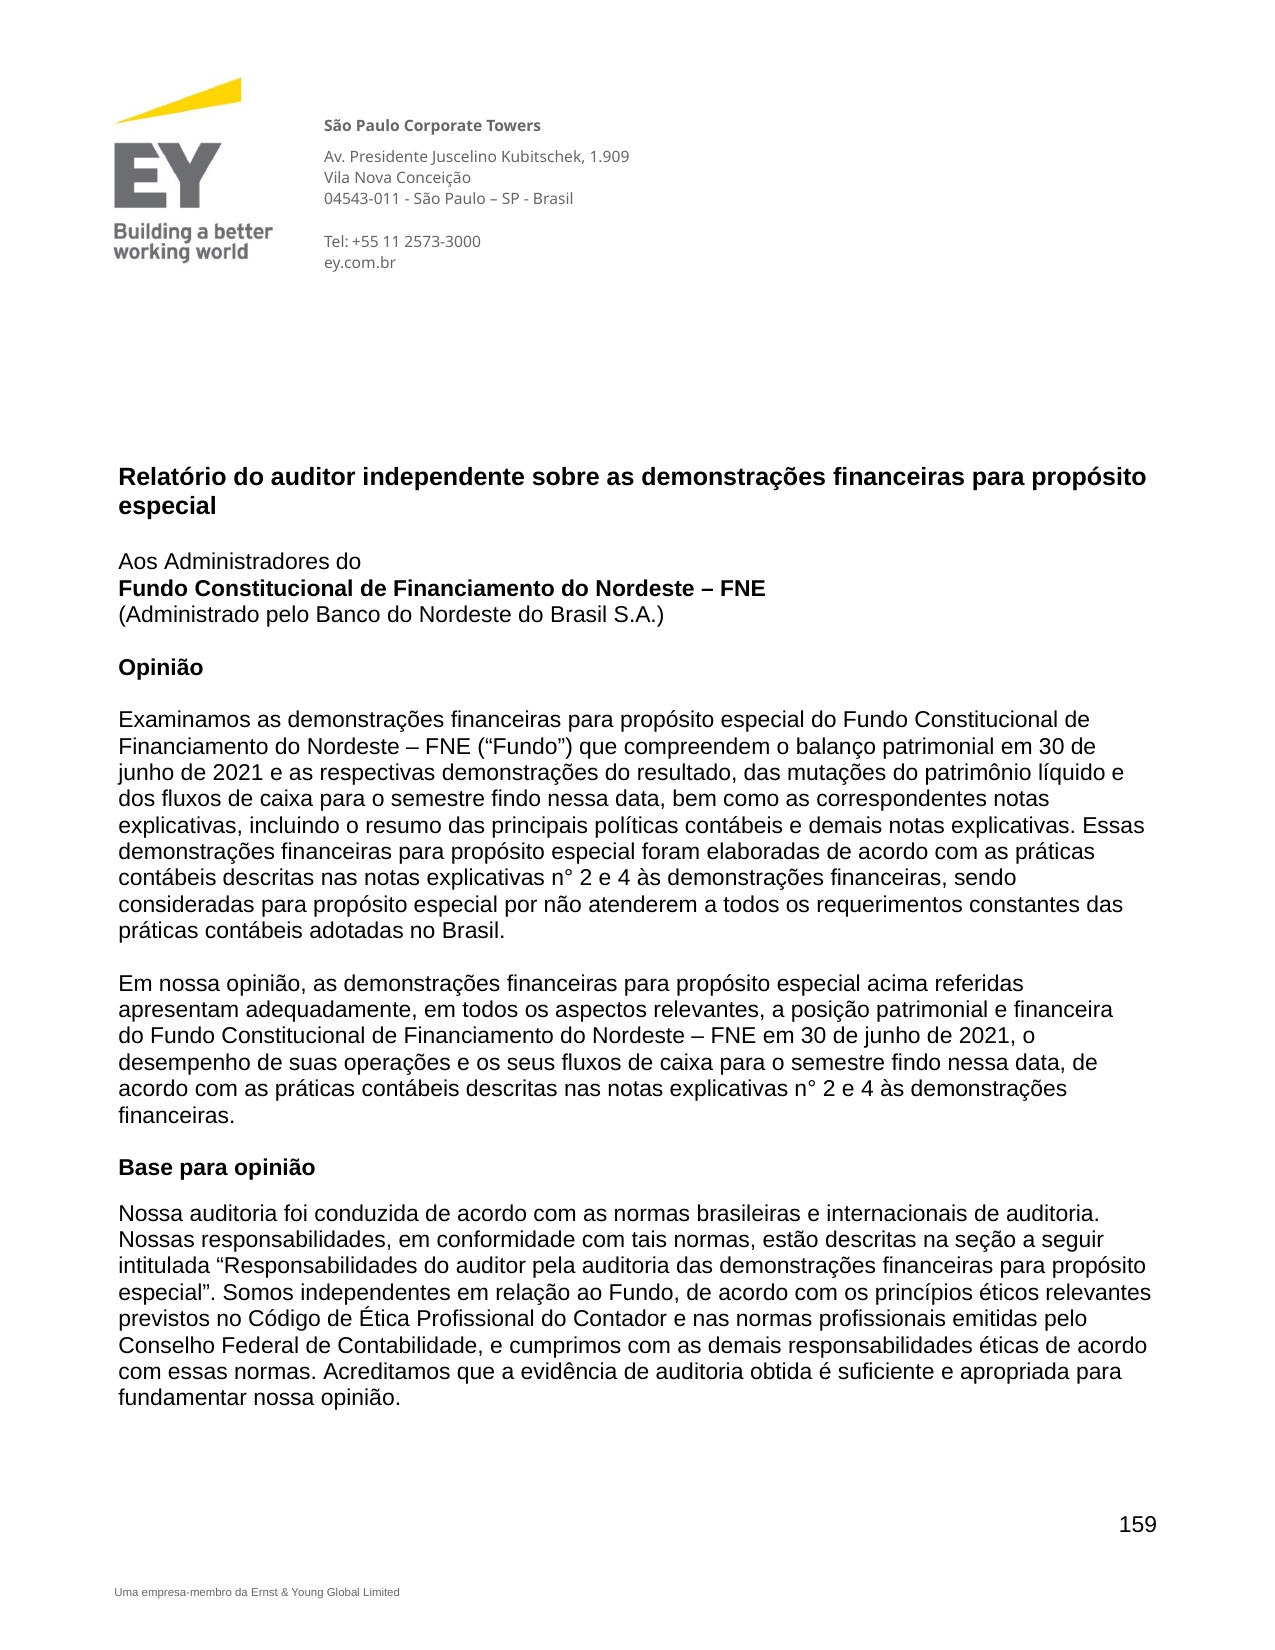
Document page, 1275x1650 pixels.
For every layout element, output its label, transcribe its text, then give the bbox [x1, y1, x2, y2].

text Aos Administradores do [118, 548, 1157, 574]
text Examinamos as demonstrações financeiras para propósito especial do Fundo Constitucional de Financiamento do Nordeste – FNE (“Fundo”) que compreendem o balanço patrimonial em 30 de junho de 2021 e as respectivas demonstrações do resultado, das mutações do patrimônio líquido e dos fluxos de caixa para o semestre findo nessa data, bem como as correspondentes notas explicativas, incluindo o resumo das principais políticas contábeis e demais notas explicativas. Essas demonstrações financeiras para propósito especial foram elaboradas de acordo com as práticas contábeis descritas nas notas explicativas n° 2 e 4 às demonstrações financeiras, sendo consideradas para propósito especial por não atenderem a todos os requerimentos constantes das práticas contábeis adotadas no Brasil. [118, 706, 1157, 943]
text Fundo Constitucional de Financiamento do Nordeste – FNE [118, 574, 1157, 601]
text Opinião [118, 653, 1157, 680]
text Relatório do auditor independente sobre as demonstrações financeiras para propósito especial [118, 462, 1157, 519]
text Em nossa opinião, as demonstrações financeiras para propósito especial acima referidas apresentam adequadamente, em todos os aspectos relevantes, a posição patrimonial e financeira do Fundo Constitucional de Financiamento do Nordeste – FNE em 30 de junho de 2021, o desempenho de suas operações e os seus fluxos de caixa para o semestre findo nessa data, de acordo com as práticas contábeis descritas nas notas explicativas n° 2 e 4 às demonstrações financeiras. [118, 970, 1143, 1128]
text (Administrado pelo Banco do Nordeste do Brasil S.A.) [118, 601, 1157, 627]
picture [91, 75, 283, 265]
text Nossa auditoria foi conduzida de acordo com as normas brasileiras e internacionais de auditoria. Nossas responsabilidades, em conformidade com tais normas, estão descritas na seção a seguir intitulada “Responsabilidades do auditor pela auditoria das demonstrações financeiras para propósito especial”. Somos independentes em relação ao Fundo, de acordo com os princípios éticos relevantes previstos no Código de Ética Profissional do Contador e nas normas profissionais emitidas pelo Conselho Federal de Contabilidade, e cumprimos com as demais responsabilidades éticas de acordo com essas normas. Acreditamos que a evidência de auditoria obtida é suficiente e apropriada para fundamentar nossa opinião. [118, 1200, 1157, 1411]
text Base para opinião [118, 1154, 1157, 1181]
